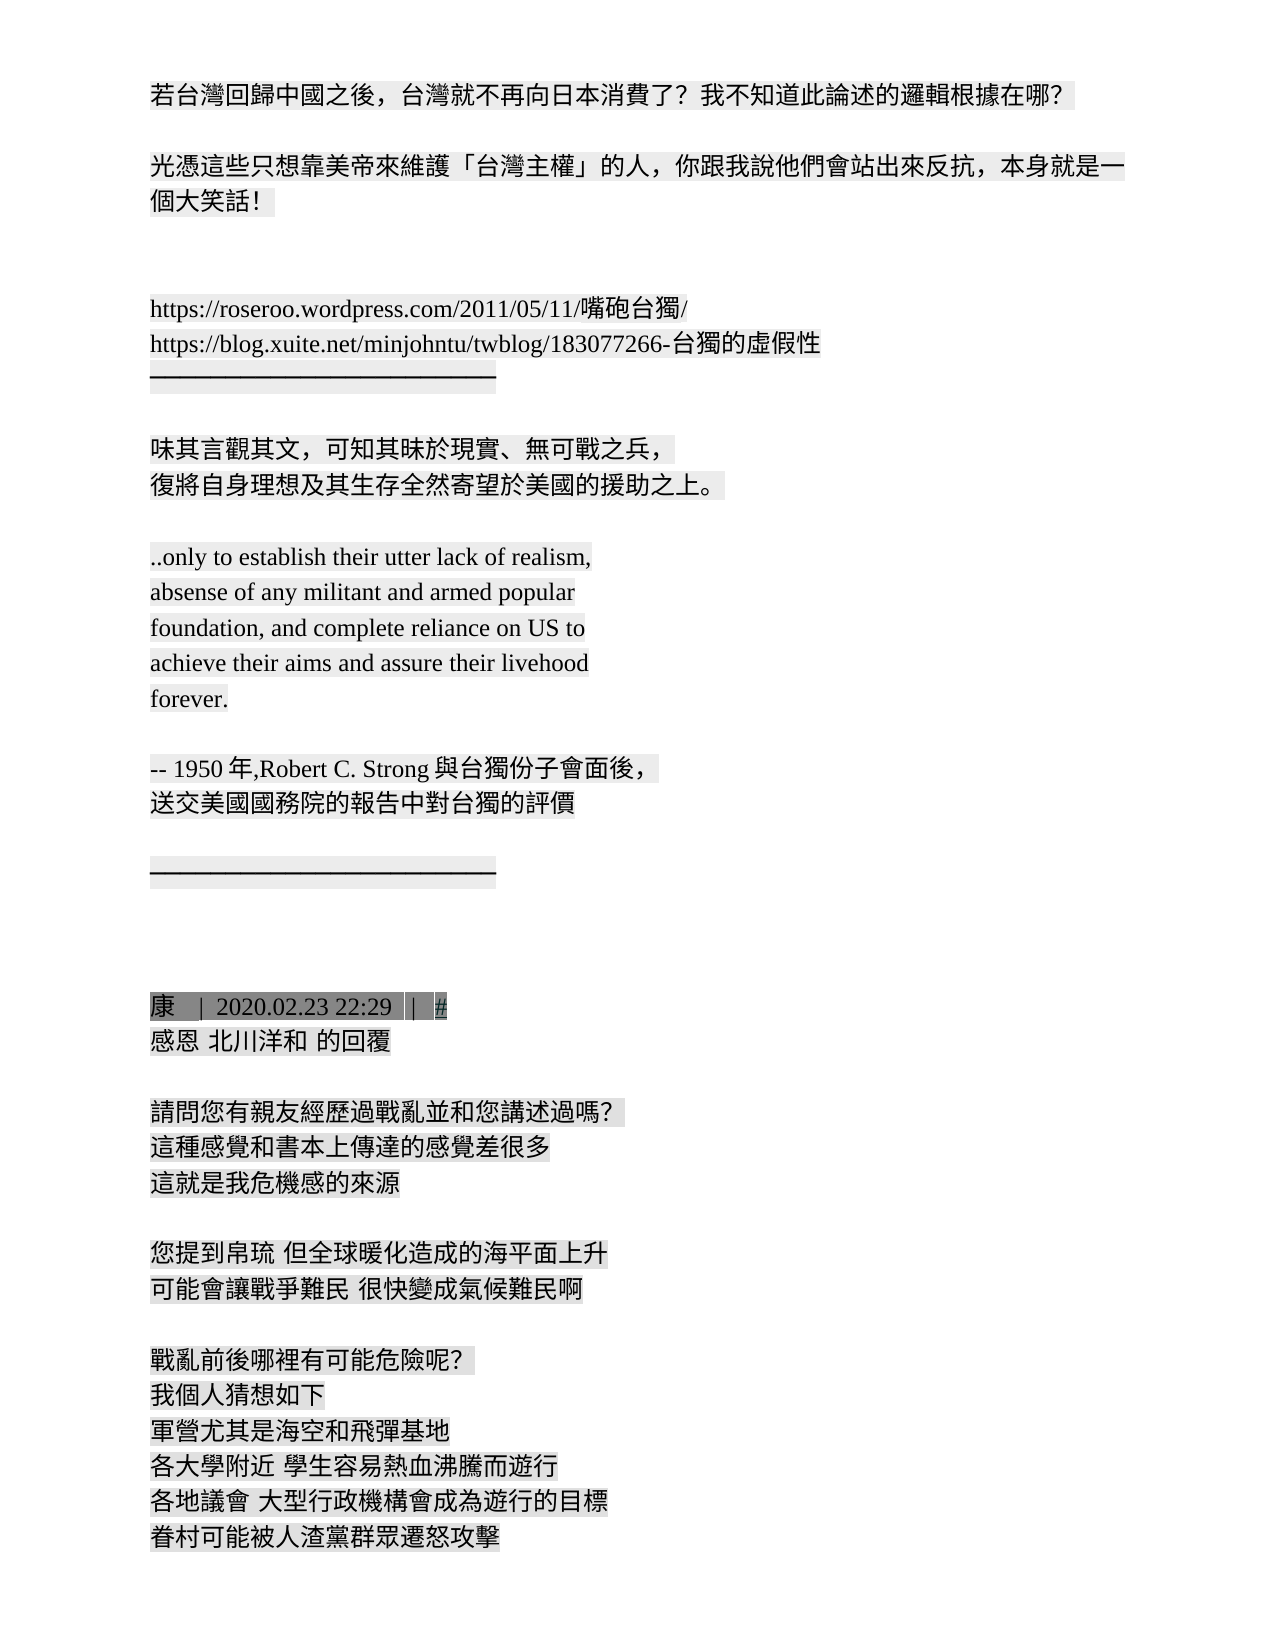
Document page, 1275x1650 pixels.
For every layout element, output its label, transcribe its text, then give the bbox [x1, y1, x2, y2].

text 若台灣回歸中國之後，台灣就不再向日本消費了？我不知道此論述的邏輯根據在哪？ 光憑這些只想靠美帝來維護「台灣主權」的人，你跟我說他們會站出來反抗，本身就是一個大笑話！ https://roseroo.wordpress.com/2011/05/11/嘴砲台獨/ https://blog.xuite.net/minjohntu/twblog/183077266-台獨的虛假性 ─────────────────────── 味其言觀其文，可知其昧於現實、無可戰之兵， 復將自身理想及其生存全然寄望於美國的援助之上。 ..only to establish their utter lack of realism, absense of any militant and armed popular foundation, and complete reliance on US to achieve their aims and assure their livehood forever. -- 1950年,Robert C. Strong與台獨份子會面後， 送交美國國務院的報告中對台獨的評價 ─────────────────────── [150, 75, 1125, 960]
text 感恩 北川洋和 的回覆 請問您有親友經歷過戰亂並和您講述過嗎？ 這種感覺和書本上傳達的感覺差很多 這就是我危機感的來源 您提到帛琉 但全球暖化造成的海平面上升 可能會讓戰爭難民 很快變成氣候難民啊 戰亂前後哪裡有可能危險呢？ 我個人猜想如下 軍營尤其是海空和飛彈基地 各大學附近 學生容易熱血沸騰而遊行 各地議會 大型行政機構會成為遊行的目標 眷村可能被人渣黨群眾遷怒攻擊 [150, 1021, 1125, 1552]
text 康 | 2020.02.23 22:29 | # [150, 985, 1125, 1021]
